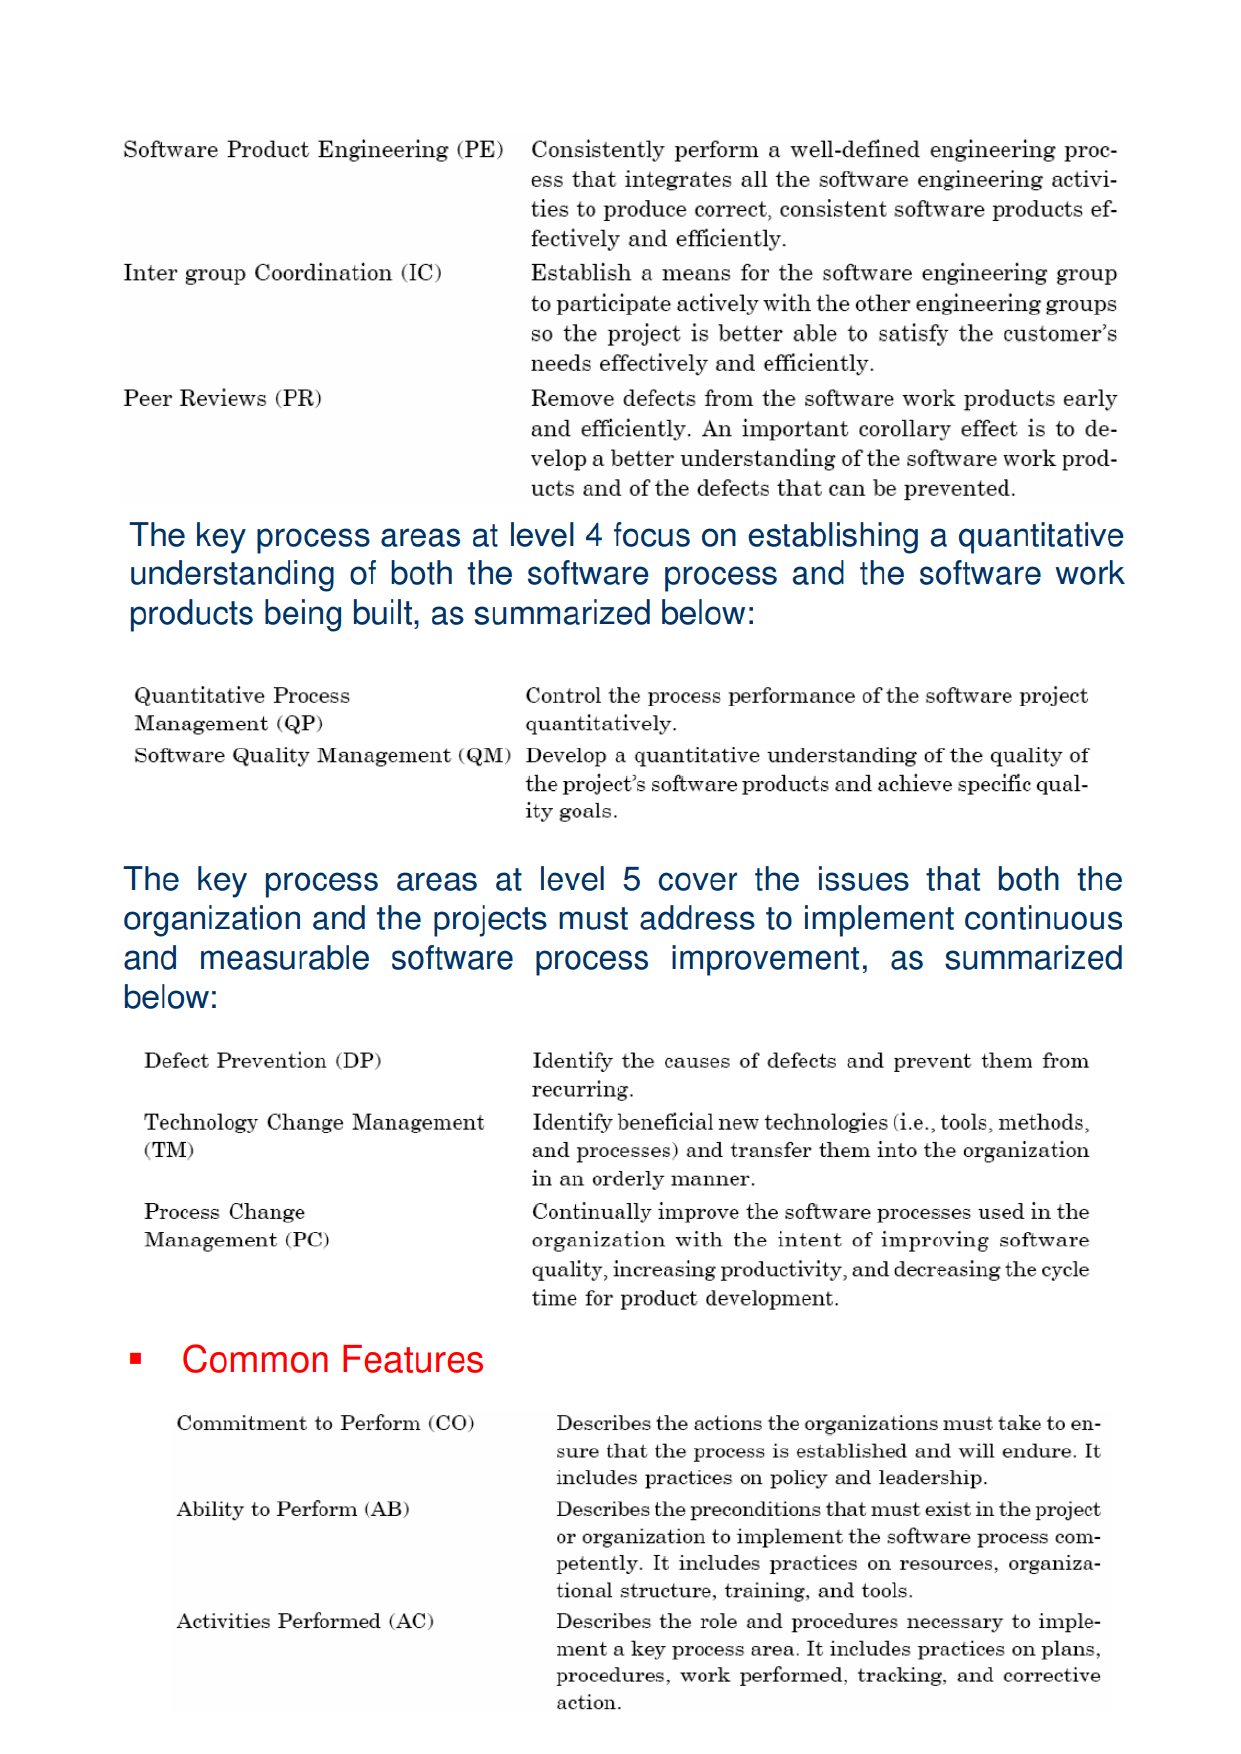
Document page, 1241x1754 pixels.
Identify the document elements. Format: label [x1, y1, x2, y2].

picture [129, 1343, 1133, 1712]
picture [126, 514, 1130, 834]
picture [118, 126, 1123, 503]
picture [118, 858, 1123, 1314]
